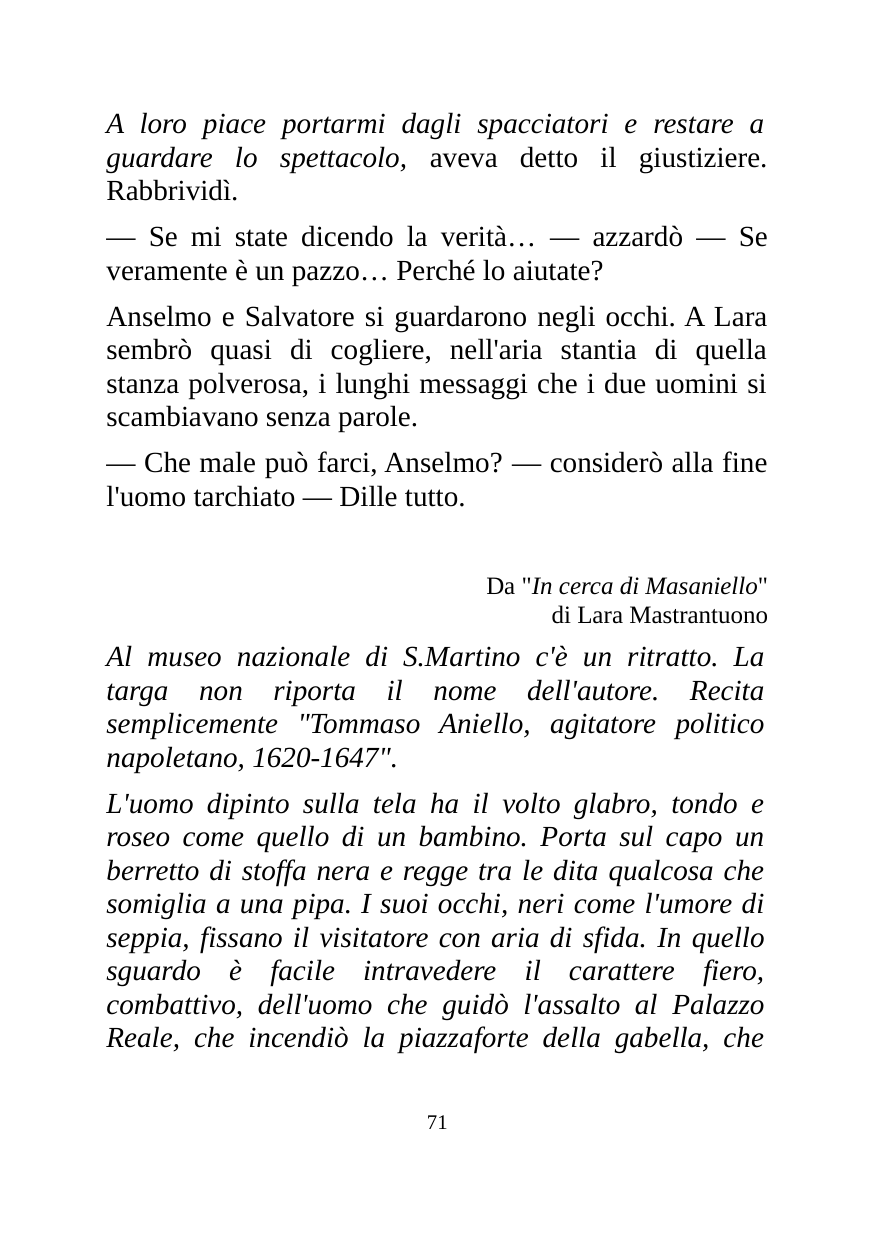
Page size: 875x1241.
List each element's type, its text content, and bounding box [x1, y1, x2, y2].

text A loro piace portarmi dagli spacciatori e restare a guardare lo spettacolo, aveva detto il giustiziere. Rabbrividì. [106, 106, 768, 207]
text — Se mi state dicendo la verità… — azzardò — Se veramente è un pazzo… Perché lo aiutate? [106, 219, 768, 286]
text Anselmo e Salvatore si guardarono negli occhi. A Lara sembrò quasi di cogliere, nell'aria stantia di quella stanza polverosa, i lunghi messaggi che i due uomini si scambiavano senza parole. [106, 299, 768, 433]
text L'uomo dipinto sulla tela ha il volto glabro, tondo e roseo come quello di un bambino. Porta sul capo un berretto di stoffa nera e regge tra le dita qualcosa che somiglia a una pipa. I suoi occhi, neri come l'umore di seppia, fissano il visitatore con aria di sfida. In quello sguardo è facile intravedere il carattere fiero, combattivo, dell'uomo che guidò l'assalto al Palazzo Reale, che incendiò la piazzaforte della gabella, che [106, 786, 768, 1054]
text Al museo nazionale di S.Martino c'è un ritratto. La targa non riporta il nome dell'autore. Recita semplicemente "Tommaso Aniello, agitatore politico napoletano, 1620-1647". [106, 639, 768, 773]
text — Che male può farci, Anselmo? — considerò alla fine l'uomo tarchiato — Dille tutto. [106, 446, 768, 513]
text Da "In cerca di Masaniello" di Lara Mastrantuono [106, 571, 768, 629]
